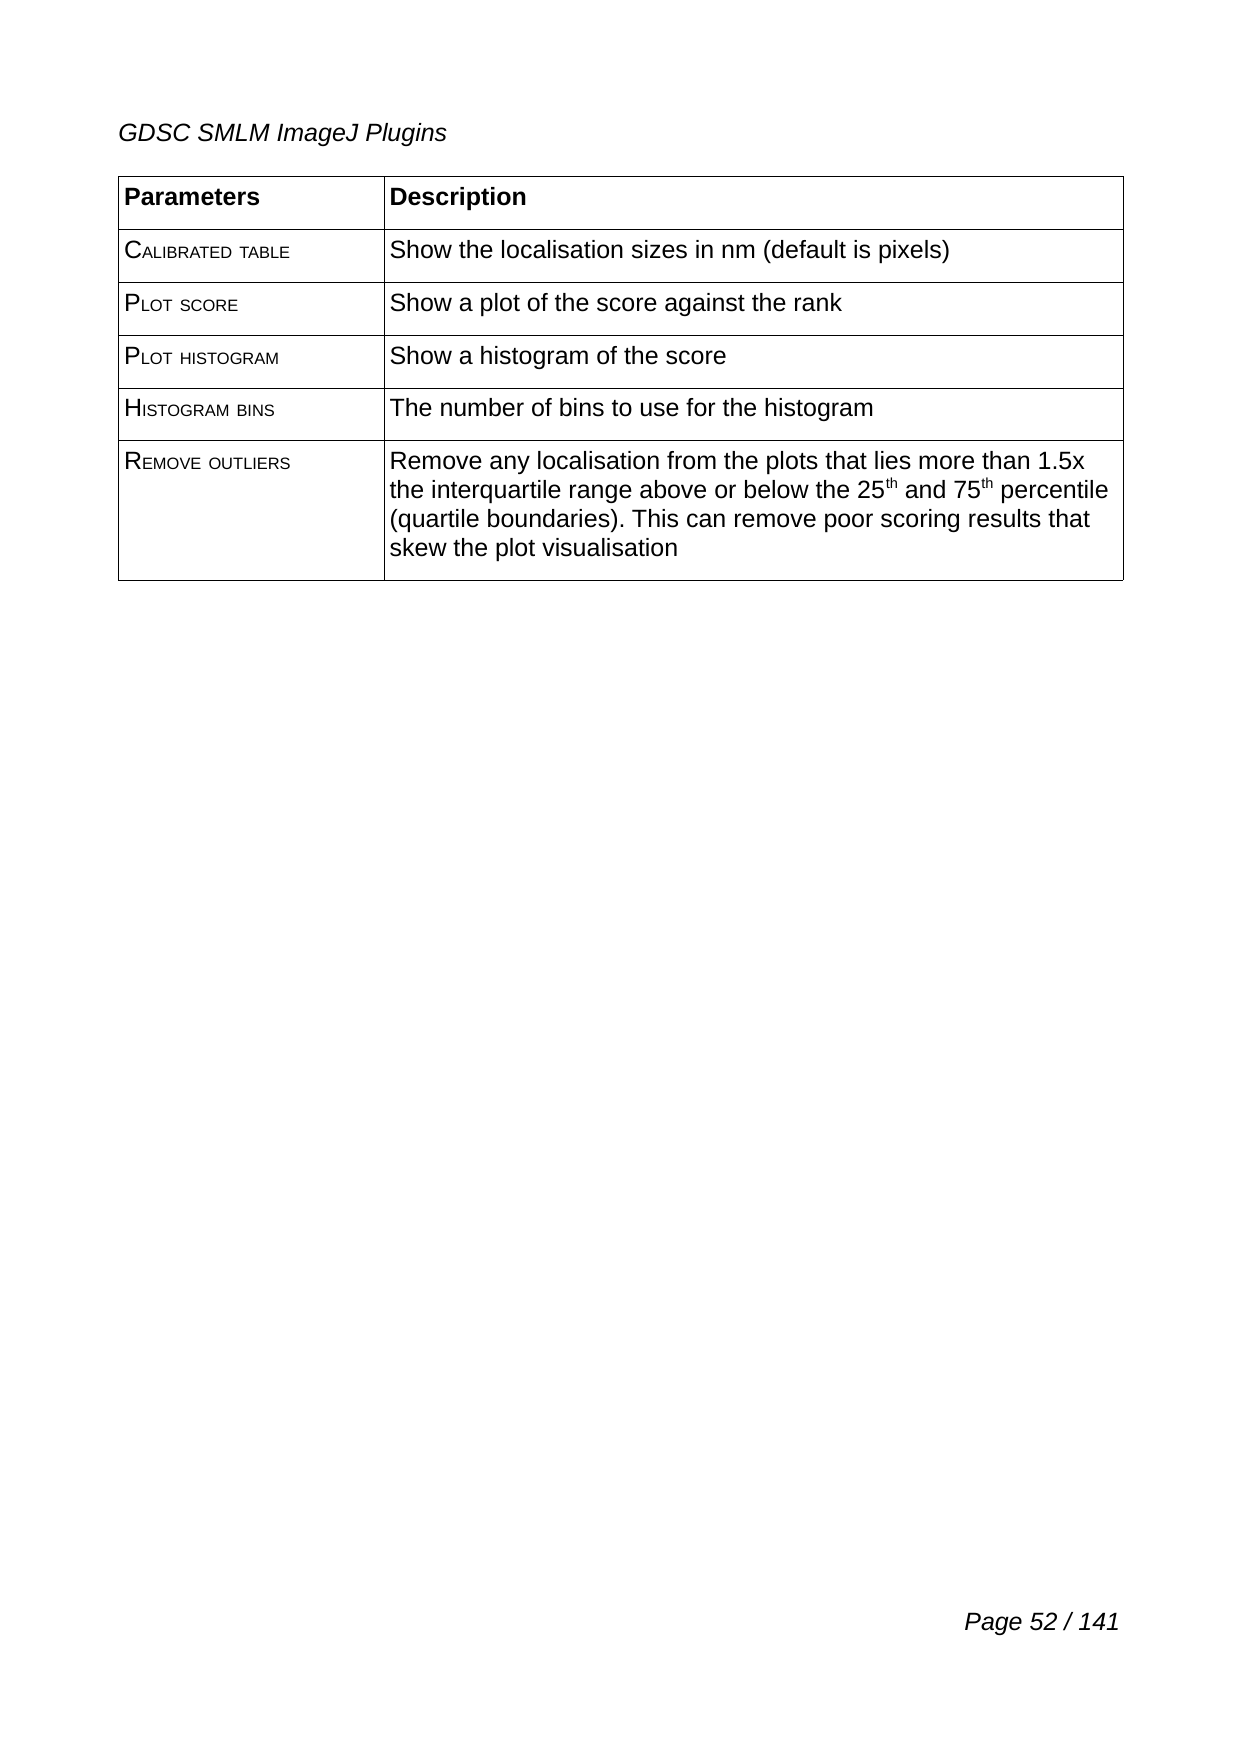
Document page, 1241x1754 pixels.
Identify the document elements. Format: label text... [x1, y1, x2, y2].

table_cell Show a plot of the score against the rank [385, 283, 1123, 335]
table_cell Show the localisation sizes in nm (default is pixels) [385, 230, 1123, 282]
table_cell Remove outliers [119, 441, 384, 579]
table_cell Histogram bins [119, 389, 384, 440]
table_cell Calibrated table [119, 230, 384, 282]
table_cell Plot score [119, 283, 384, 335]
table_cell Plot histogram [119, 336, 384, 388]
table_cell The number of bins to use for the histogram [385, 389, 1123, 440]
table_header Parameters [119, 177, 384, 229]
table_header Description [385, 177, 1123, 229]
table_cell Show a histogram of the score [385, 336, 1123, 388]
table_cell Remove any localisation from the plots that lies more than 1.5x the interquartile range above or below the 25th and 75th percentile (quartile boundaries). This can remove poor scoring results that skew the plot visualisation [385, 441, 1123, 579]
